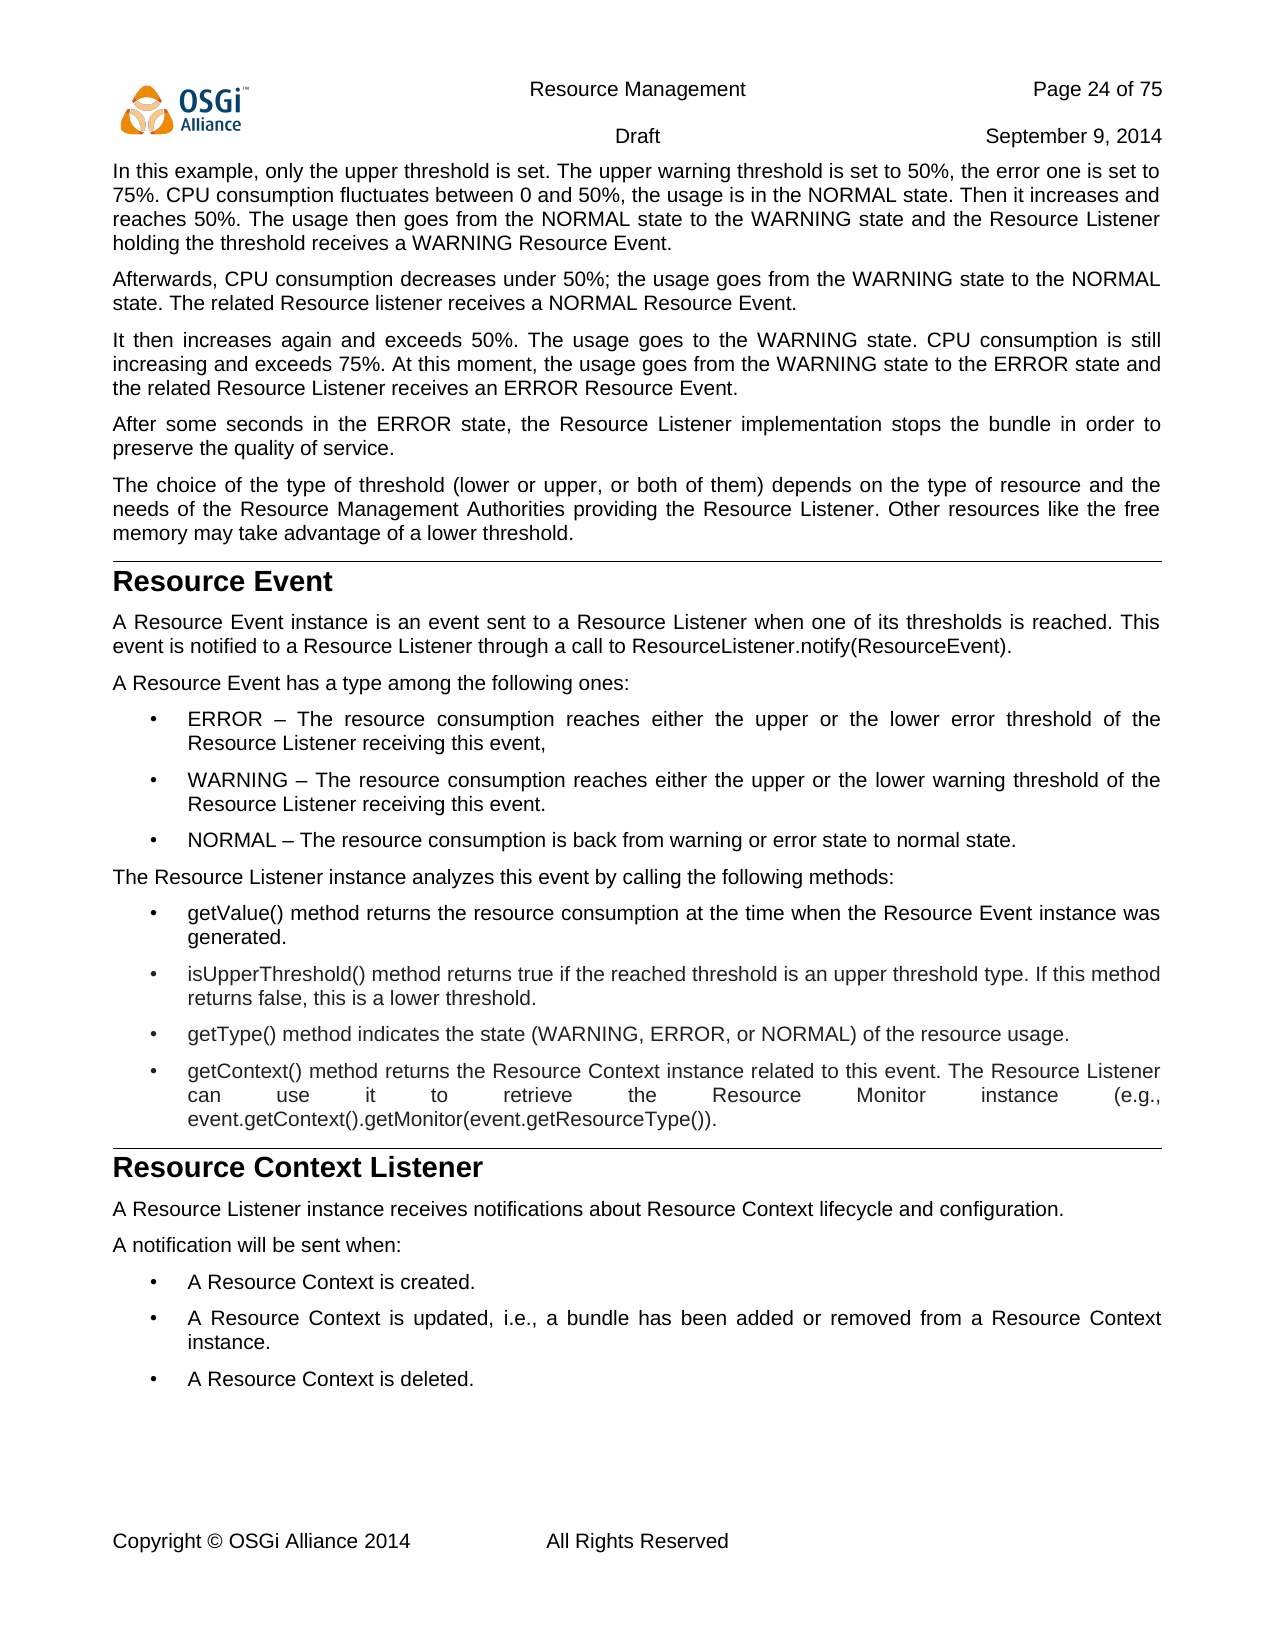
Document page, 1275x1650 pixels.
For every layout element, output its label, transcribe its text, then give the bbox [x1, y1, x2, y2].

list isUpperThreshold() method returns true if the reached threshold is an upper threshold type. If this method returns false, this is a lower threshold. [150, 962, 1162, 1010]
picture [113, 78, 257, 142]
subtitle Resource Event [112, 562, 1162, 598]
list getContext() method returns the Resource Context instance related to this event. The Resource Listener can use it to retrieve the Resource Monitor instance (e.g., event.getContext().getMonitor(event.getResourceType()). [150, 1059, 1162, 1131]
text After some seconds in the ERROR state, the Resource Listener implementation stops the bundle in order to preserve the quality of service. [112, 412, 1162, 460]
text A Resource Event has a type among the following ones: [112, 671, 1162, 694]
text In this example, only the upper threshold is set. The upper warning threshold is set to 50%, the error one is set to 75%. CPU consumption fluctuates between 0 and 50%, the usage is in the NORMAL state. Then it increases and reaches 50%. The usage then goes from the NORMAL state to the WARNING state and the Resource Listener holding the threshold receives a WARNING Resource Event. [112, 159, 1162, 255]
list A Resource Context is created. [150, 1269, 1162, 1293]
text A notification will be sent when: [112, 1233, 1162, 1257]
list getType() method indicates the state (WARNING, ERROR, or NORMAL) of the resource usage. [150, 1022, 1162, 1046]
text A Resource Event instance is an event sent to a Resource Listener when one of its thresholds is reached. This event is notified to a Resource Listener through a call to ResourceListener.notify(ResourceEvent). [112, 610, 1162, 658]
text Afterwards, CPU consumption decreases under 50%; the usage goes from the WARNING state to the NORMAL state. The related Resource listener receives a NORMAL Resource Event. [112, 267, 1162, 315]
list WARNING – The resource consumption reaches either the upper or the lower warning threshold of the Resource Listener receiving this event. [150, 768, 1162, 816]
list A Resource Context is deleted. [150, 1367, 1162, 1391]
subtitle Resource Context Listener [112, 1149, 1162, 1184]
text A Resource Listener instance receives notifications about Resource Context lifecycle and configuration. [112, 1197, 1162, 1221]
list ERROR – The resource consumption reaches either the upper or the lower error threshold of the Resource Listener receiving this event, [150, 707, 1162, 755]
list NORMAL – The resource consumption is back from warning or error state to normal state. [150, 828, 1162, 852]
text The Resource Listener instance analyzes this event by calling the following methods: [112, 865, 1162, 889]
text It then increases again and exceeds 50%. The usage goes to the WARNING state. CPU consumption is still increasing and exceeds 75%. At this moment, the usage goes from the WARNING state to the ERROR state and the related Resource Listener receives an ERROR Resource Event. [112, 328, 1162, 399]
list getValue() method returns the resource consumption at the time when the Resource Event instance was generated. [150, 901, 1162, 949]
list A Resource Context is updated, i.e., a bundle has been added or removed from a Resource Context instance. [150, 1306, 1162, 1354]
text The choice of the type of threshold (lower or upper, or both of them) depends on the type of resource and the needs of the Resource Management Authorities providing the Resource Listener. Other resources like the free memory may take advantage of a lower threshold. [112, 472, 1162, 544]
